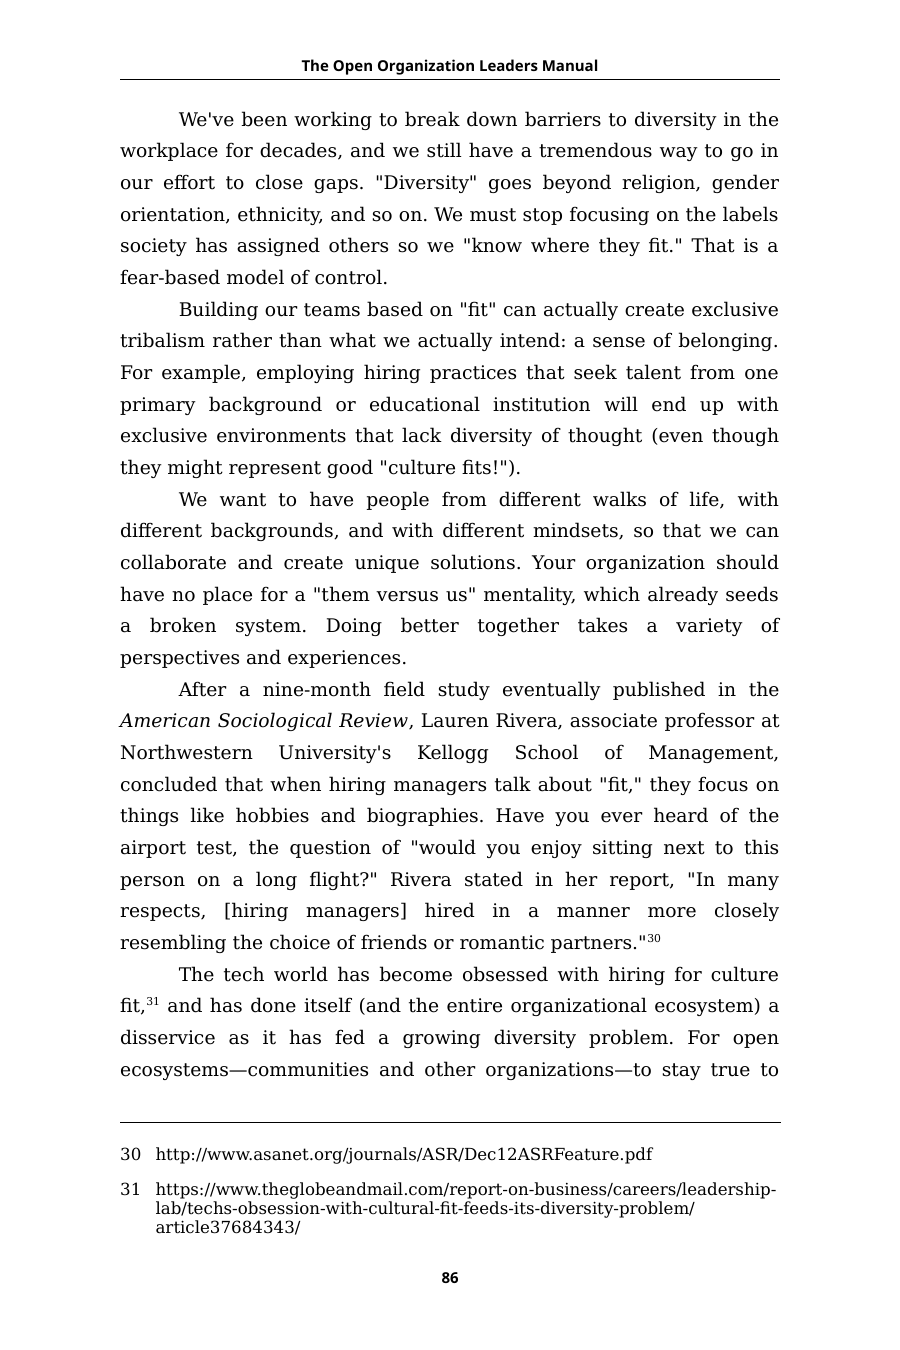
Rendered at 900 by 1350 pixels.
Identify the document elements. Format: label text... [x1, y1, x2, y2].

text http://www.asanet.org/journals/ASR/Dec12ASRFeature.pdf [120, 1145, 780, 1164]
text https://www.theglobeandmail.com/report-on-business/careers/leadership-lab/techs-obsession-with-cultural-fit-feeds-its-diversity-problem/article37684343/ [120, 1179, 780, 1237]
text The tech world has become obsessed with hiring for culture fit, and has done itself (and the entire organizational ecosystem) a disservice as it has fed a growing diversity problem. For open ecosystems—communities and other organizations—to stay true to [120, 964, 780, 1081]
text After a nine-month field study eventually published in the American Sociological Review, Lauren Rivera, associate professor at Northwestern University's Kellogg School of Management, concluded that when hiring managers talk about "fit," they focus on things like hobbies and biographies. Have you ever heard of the airport test, the question of "would you enjoy sitting next to this person on a long flight?" Rivera stated in her report, "In many respects, [hiring managers] hired in a manner more closely resembling the choice of friends or romantic partners." [120, 679, 780, 954]
text We want to have people from different walks of life, with different backgrounds, and with different mindsets, so that we can collaborate and create unique solutions. Your organization should have no place for a "them versus us" mentality, which already seeds a broken system. Doing better together takes a variety of perspectives and experiences. [120, 489, 780, 669]
text We've been working to break down barriers to diversity in the workplace for decades, and we still have a tremendous way to go in our effort to close gaps. "Diversity" goes beyond religion, gender orientation, ethnicity, and so on. We must stop focusing on the labels society has assigned others so we "know where they fit." That is a fear-based model of control. [120, 109, 780, 289]
text Building our teams based on "fit" can actually create exclusive tribalism rather than what we actually intend: a sense of belonging. For example, employing hiring practices that seek talent from one primary background or educational institution will end up with exclusive environments that lack diversity of thought (even though they might represent good "culture fits!"). [120, 299, 780, 479]
